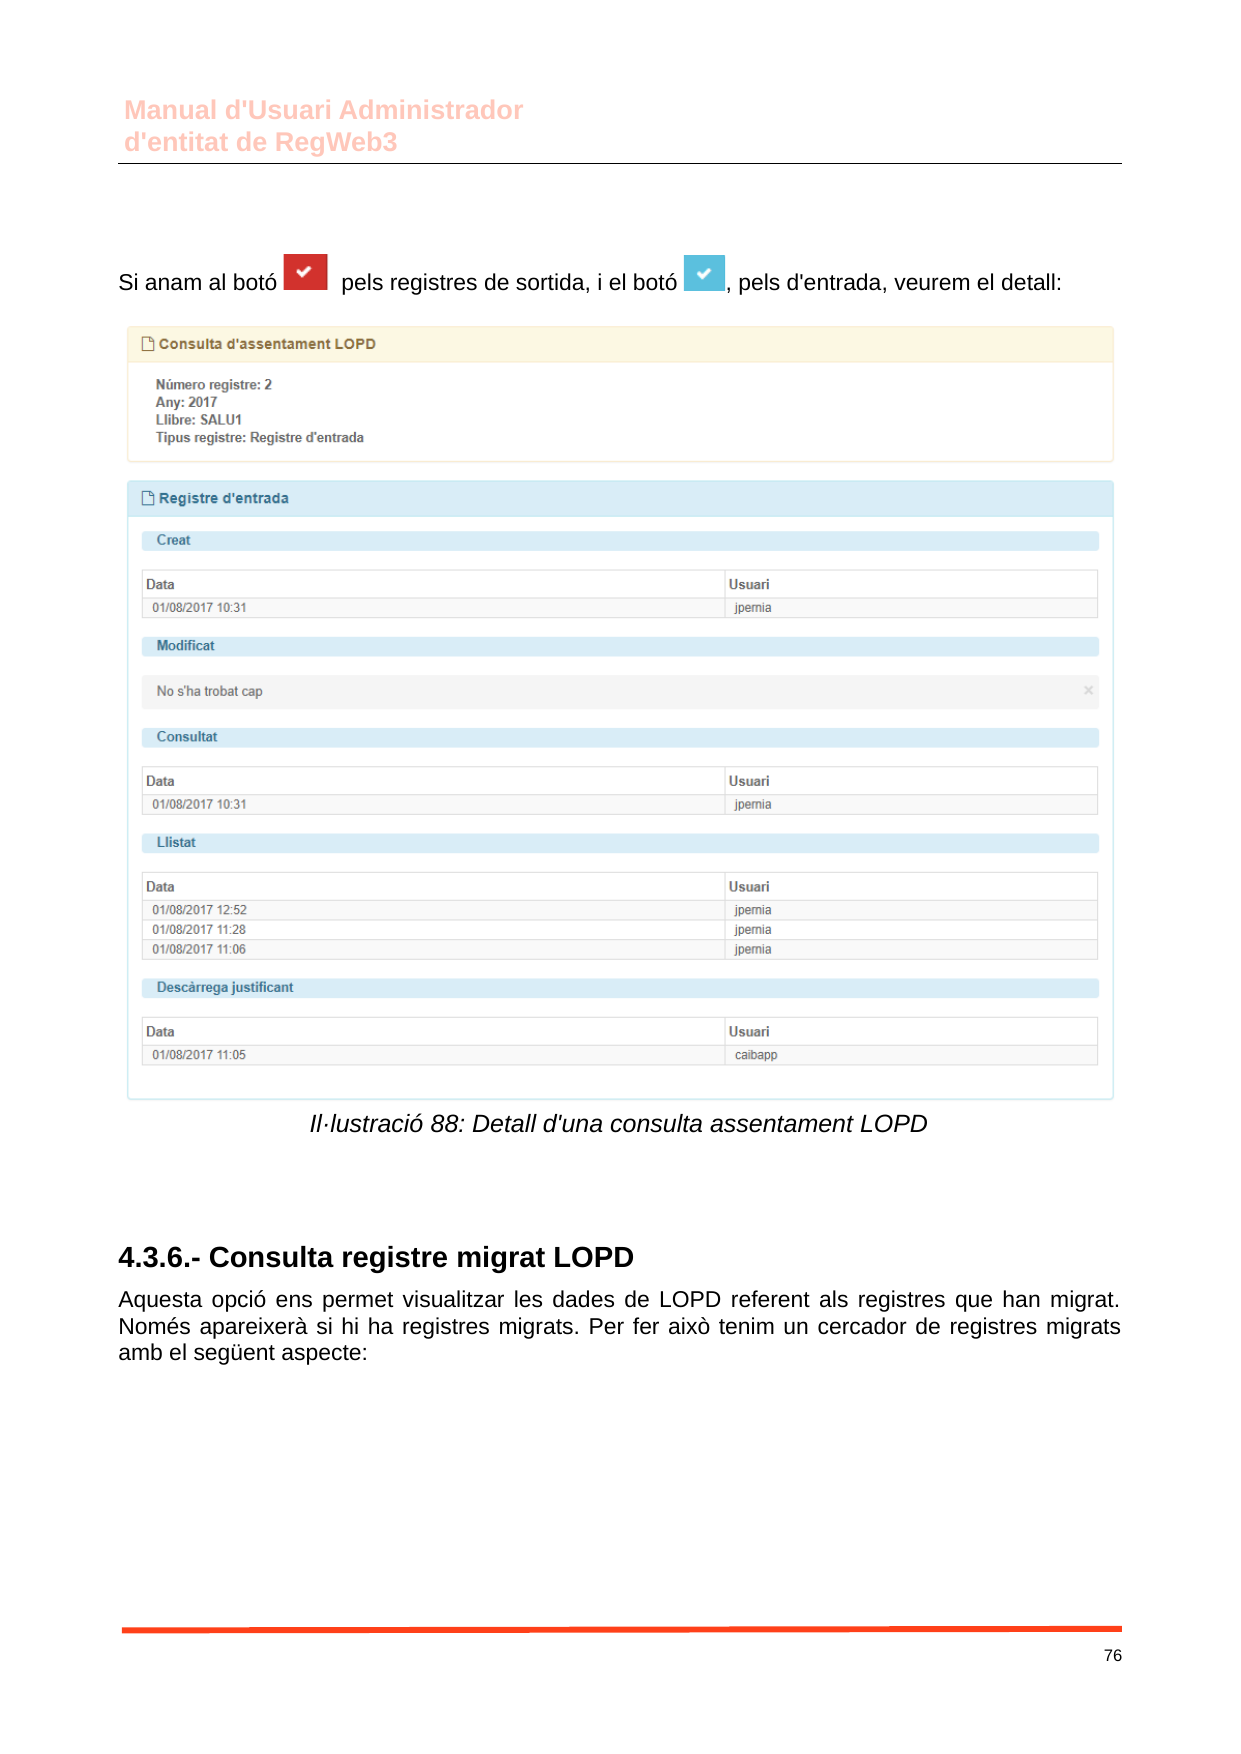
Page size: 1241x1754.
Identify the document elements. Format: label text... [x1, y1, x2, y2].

text Aquesta opció ens permet visualitzar les dades de LOPD referent als registres que han migrat. Només apareixerà si hi ha registres migrats. Per fer això tenim un cercador de registres migrats amb el següent aspecte: [118, 1286, 1122, 1366]
subtitle Consulta registre migrat LOPD [118, 1240, 1122, 1274]
text Si anam al botó pels registres de sortida, i el botó , pels d'entrada, veurem el detall: [118, 254, 1122, 295]
text Il·lustració 88: Detall d'una consulta assentament LOPD [118, 1109, 1122, 1138]
picture [283, 254, 329, 290]
